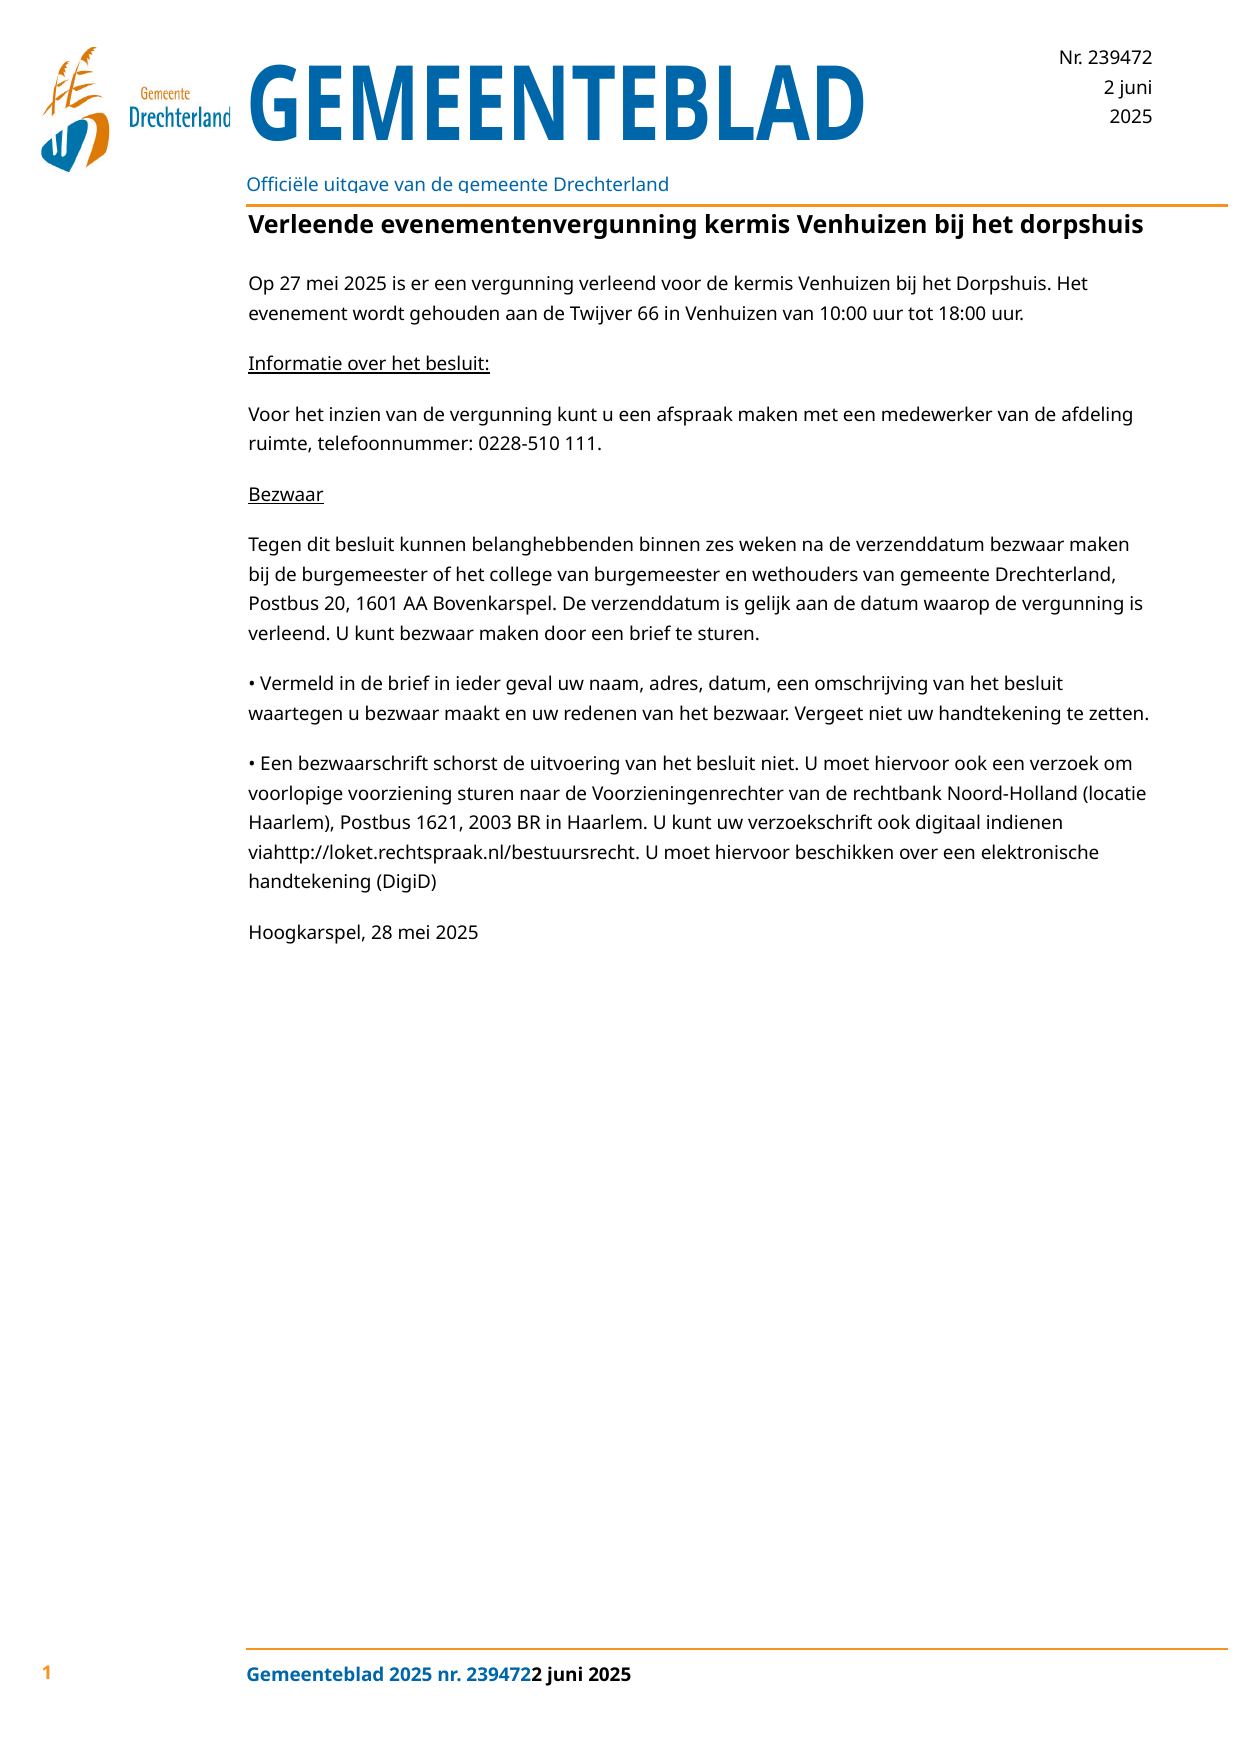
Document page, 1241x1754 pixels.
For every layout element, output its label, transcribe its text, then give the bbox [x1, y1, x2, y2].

picture [226, 115, 231, 124]
picture [41, 47, 231, 172]
text Hoogkarspel, 28 mei 2025 [248, 919, 1152, 945]
text Op 27 mei 2025 is er een vergunning verleend voor de kermis Venhuizen bij het Dorpshuis. Het evenement wordt gehouden aan de Twijver 66 in Venhuizen van 10:00 uur tot 18:00 uur. [248, 270, 1152, 326]
text Verleende evenementenvergunning kermis Venhuizen bij het dorpshuis [248, 207, 1152, 241]
text • Vermeld in de brief in ieder geval uw naam, adres, datum, een omschrijving van het besluit waartegen u bezwaar maakt en uw redenen van het bezwaar. Vergeet niet uw handtekening te zetten. [248, 670, 1152, 726]
text • Een bezwaarschrift schorst de uitvoering van het besluit niet. U moet hiervoor ook een verzoek om voorlopige voorziening sturen naar de Voorzieningenrechter van de rechtbank Noord-Holland (locatie Haarlem), Postbus 1621, 2003 BR in Haarlem. U kunt uw verzoekschrift ook digitaal indienen viahttp://loket.rechtspraak.nl/bestuursrecht. U moet hiervoor beschikken over een elektronische handtekening (DigiD) [248, 750, 1152, 894]
text Tegen dit besluit kunnen belanghebbenden binnen zes weken na de verzenddatum bezwaar maken bij de burgemeester of het college van burgemeester en wethouders van gemeente Drechterland, Postbus 20, 1601 AA Bovenkarspel. De verzenddatum is gelijk aan de datum waarop de vergunning is verleend. U kunt bezwaar maken door een brief te sturen. [248, 531, 1152, 646]
text Bezwaar [248, 481, 1152, 506]
text Voor het inzien van de vergunning kunt u een afspraak maken met een medewerker van de afdeling ruimte, telefoonnummer: 0228-510 111. [248, 401, 1152, 456]
text Informatie over het besluit: [248, 350, 1152, 376]
picture [41, 158, 64, 172]
